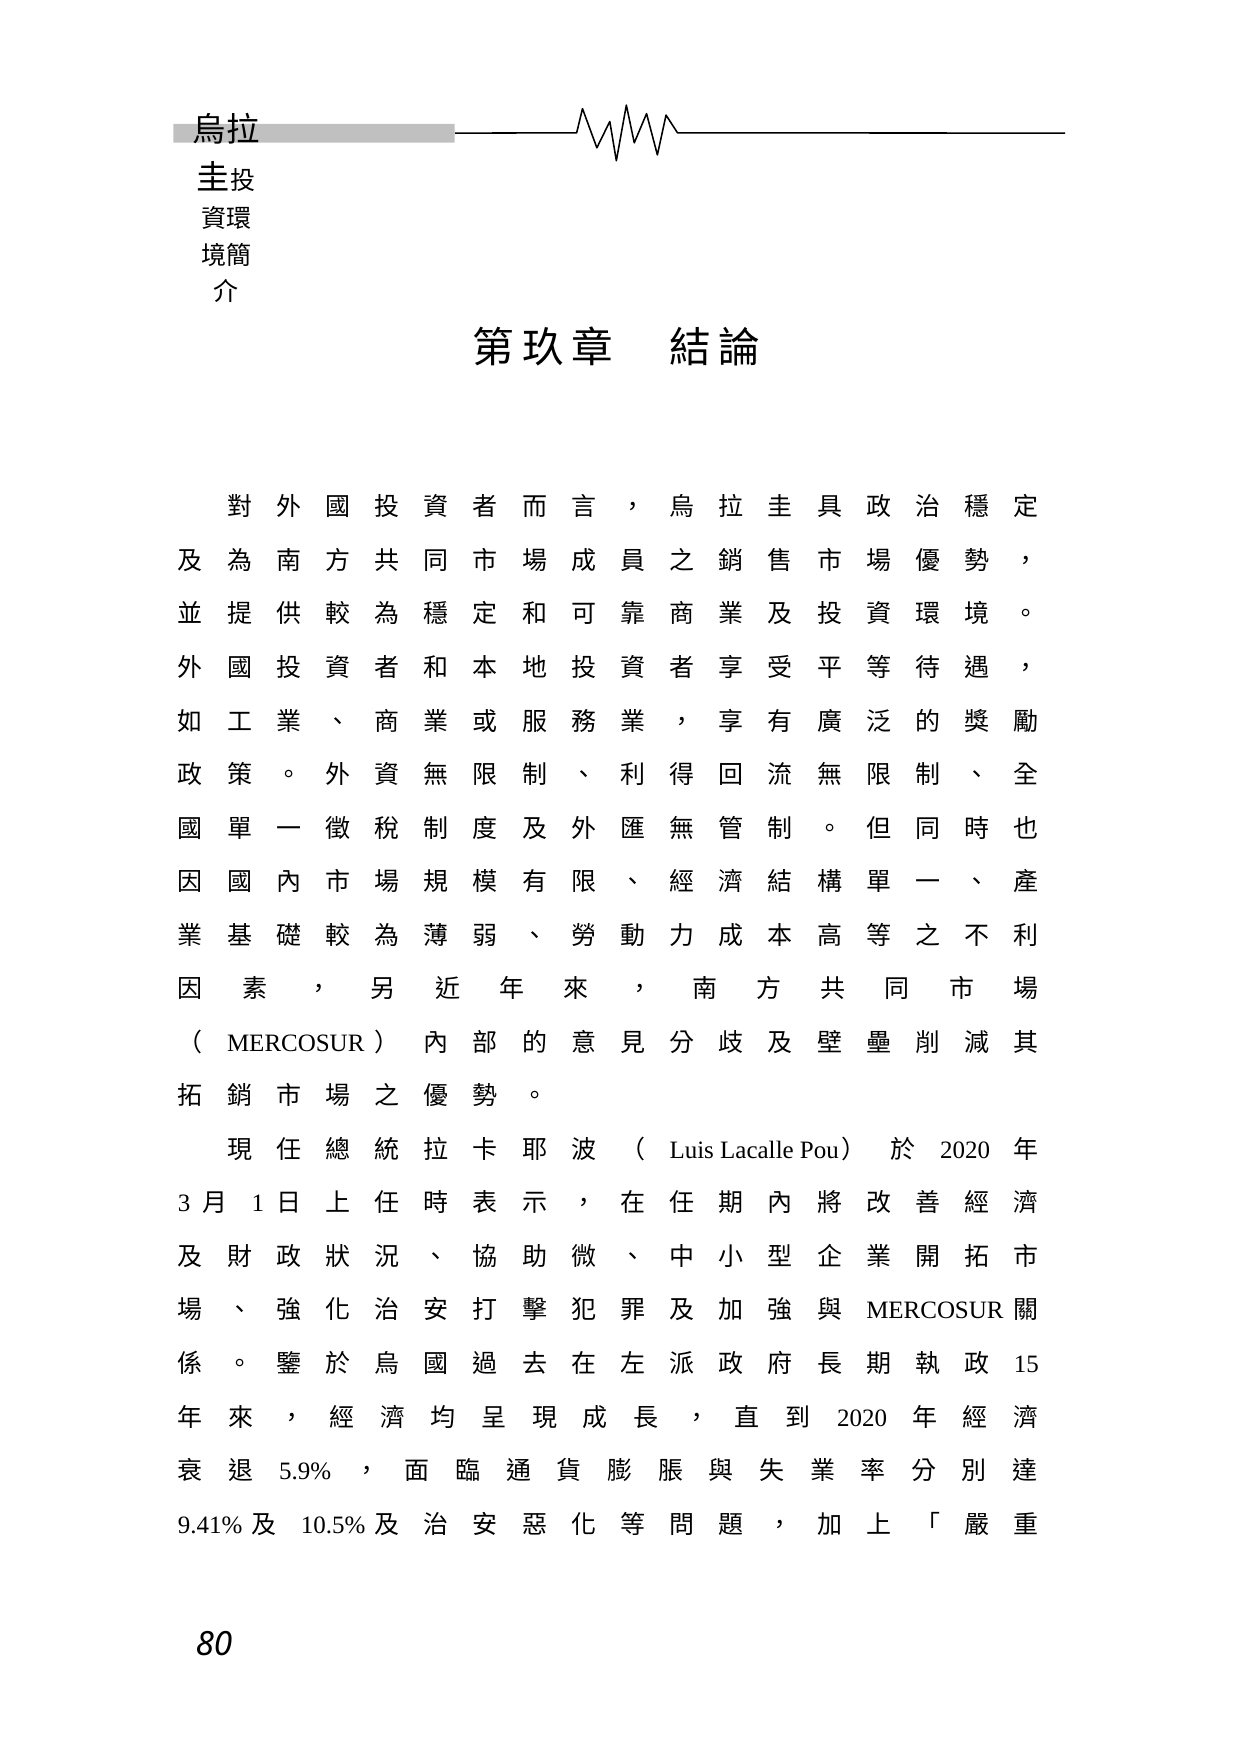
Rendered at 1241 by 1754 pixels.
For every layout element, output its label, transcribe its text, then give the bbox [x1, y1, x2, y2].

subtitle 第玖章 結論 [178, 291, 1063, 398]
text 對外國投資者而言，烏拉圭具政治穩定及為南方共同市場成員之銷售市場優勢，並提供較為穩定和可靠商業及投資環境。外國投資者和本地投資者享受平等待遇，如工業、商業或服務業，享有廣泛的獎勵政策。外資無限制、利得回流無限制、全國單一徵稅制度及外匯無管制。但同時也因國內市場規模有限、經濟結構單一、產業基礎較為薄弱、勞動力成本高等之不利因素，另近年來，南方共同市場（MERCOSUR）內部的意見分歧及壁壘削減其拓銷市場之優勢。 [178, 478, 1063, 1121]
text 現任總統拉卡耶波（Luis Lacalle Pou）於2020年3月1日上任時表示，在任期內將改善經濟及財政狀況、協助微、中小型企業開拓市場、強化治安打擊犯罪及加強與MERCOSUR關係。鑒於烏國過去在左派政府長期執政15年來，經濟均呈現成長，直到2020年經濟衰退5.9%，面臨通貨膨脹與失業率分別達9.41%及10.5%及治安惡化等問題，加上「嚴重 [178, 1121, 1063, 1549]
